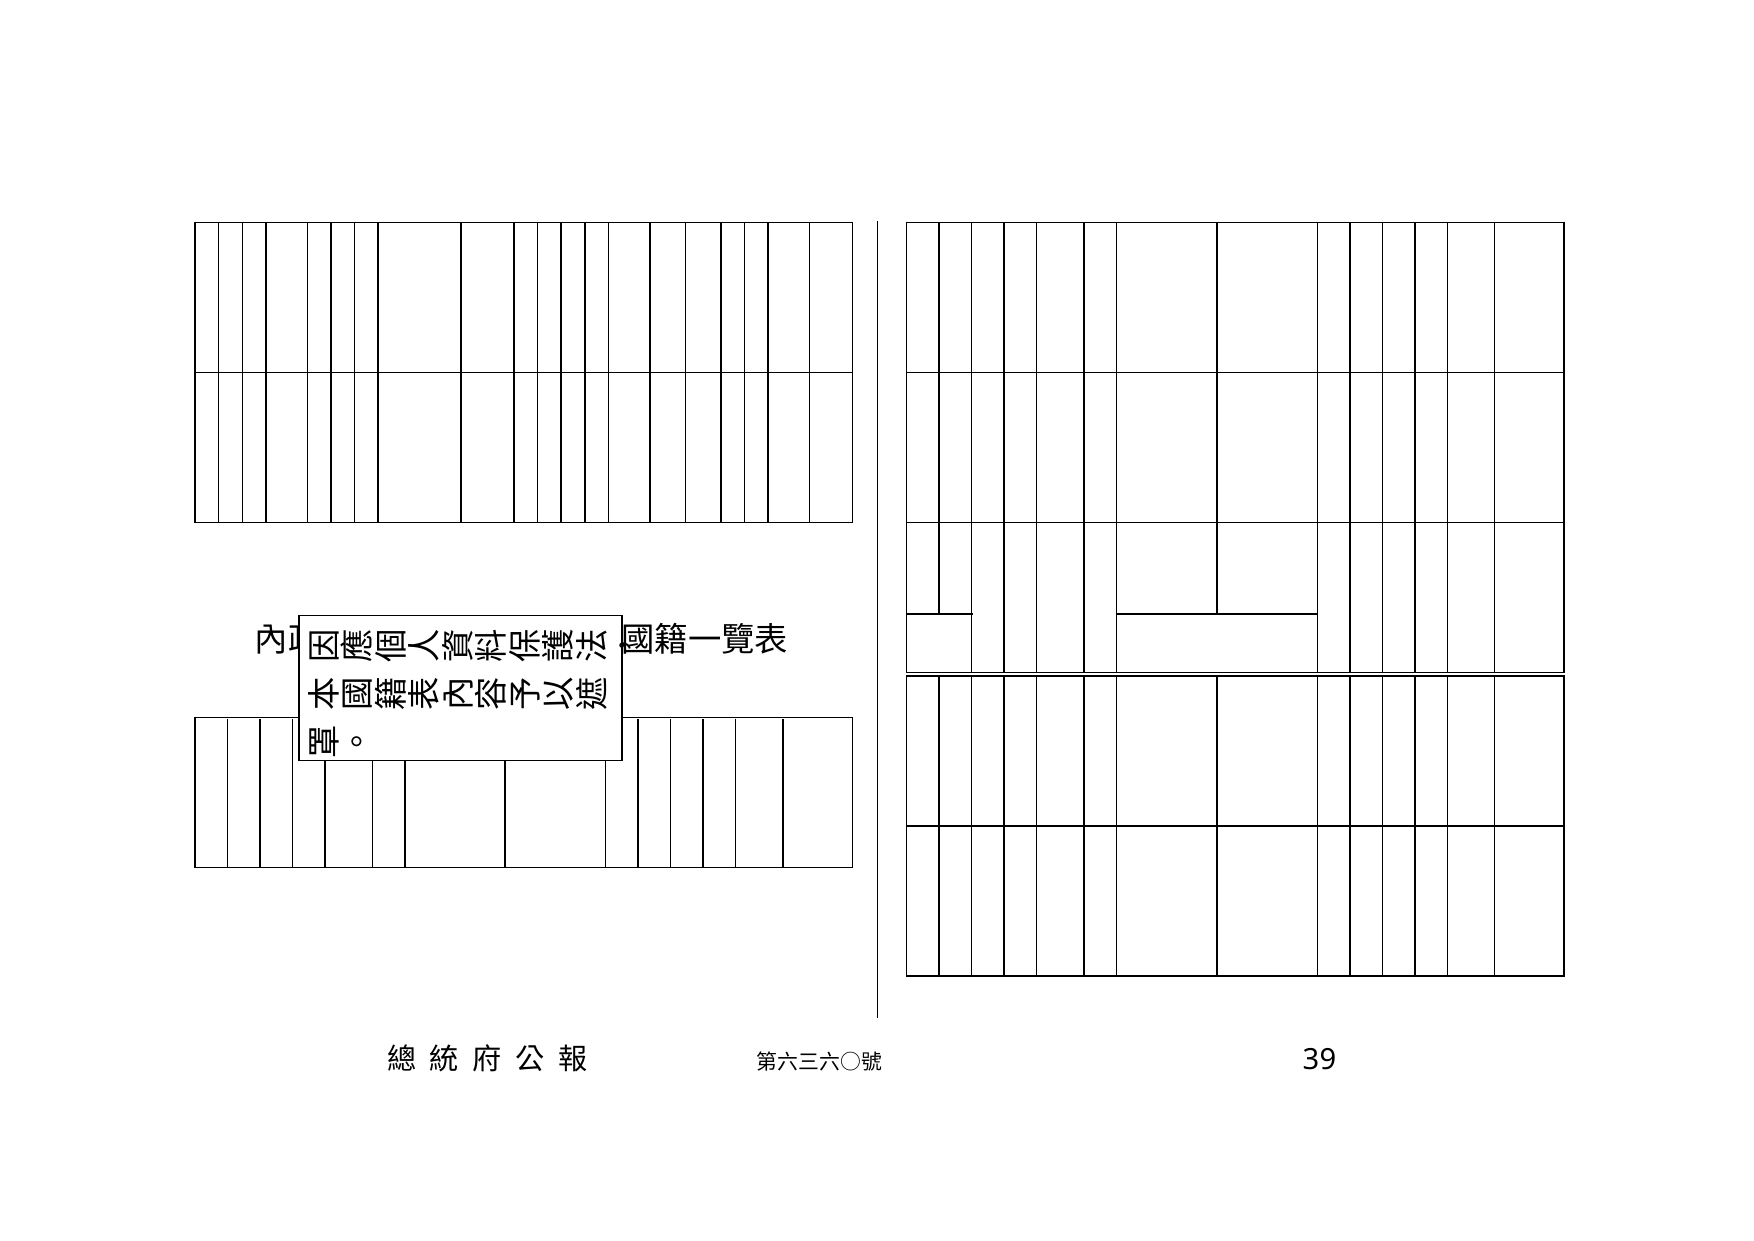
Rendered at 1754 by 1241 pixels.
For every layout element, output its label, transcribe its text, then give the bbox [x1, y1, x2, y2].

table_cell [1085, 223, 1116, 372]
table_header [1318, 677, 1349, 825]
table_cell [379, 223, 460, 372]
table_cell [907, 223, 938, 372]
table_header [1383, 677, 1414, 825]
table_cell [769, 373, 809, 522]
table_cell [515, 373, 537, 522]
table_cell [1495, 223, 1563, 372]
table_cell [609, 373, 649, 522]
table_cell [1085, 827, 1116, 975]
table_cell [1383, 827, 1414, 975]
table_cell [1383, 223, 1414, 372]
table_cell [379, 373, 460, 522]
table_header [704, 718, 735, 867]
table_cell [586, 373, 608, 522]
table_cell [196, 223, 218, 372]
table_cell [196, 373, 218, 522]
table_header [1416, 677, 1447, 825]
table_cell [562, 223, 584, 372]
table_cell [1448, 827, 1494, 975]
table_header [261, 718, 292, 867]
table_header [1005, 677, 1036, 825]
table_cell [907, 373, 938, 522]
table_cell [462, 223, 513, 372]
table_cell [745, 223, 767, 372]
table_cell [243, 223, 265, 372]
table_cell [1351, 373, 1382, 522]
table_cell [1416, 523, 1447, 672]
table_header [228, 718, 260, 867]
table_cell [1005, 827, 1036, 975]
table_cell [972, 373, 1003, 522]
table_cell [1318, 827, 1349, 975]
table_cell [586, 223, 608, 372]
table_cell [686, 223, 720, 372]
text 內政部核准喪失中華民國國籍一覽表 [195, 567, 847, 673]
table_cell [1351, 827, 1382, 975]
table_cell [1495, 523, 1563, 672]
table_header [1218, 677, 1317, 825]
table_header [940, 677, 971, 825]
table_cell [1085, 523, 1116, 672]
table_cell [1495, 827, 1563, 975]
table_cell [332, 373, 354, 522]
table_header [606, 718, 638, 867]
table_cell [1037, 827, 1083, 975]
table_cell [1005, 523, 1036, 672]
table_cell [745, 373, 767, 522]
table_cell [219, 373, 242, 522]
table_cell [538, 223, 560, 372]
table_header [406, 761, 504, 867]
table_cell [972, 523, 1003, 672]
table_header [907, 677, 938, 825]
table_cell [1037, 523, 1083, 672]
table_header [784, 718, 852, 867]
table_cell [1218, 223, 1317, 372]
table_cell [1117, 523, 1216, 613]
table_cell [1416, 223, 1447, 372]
table_cell [462, 373, 513, 522]
table_cell [1117, 615, 1317, 672]
table_cell [609, 223, 649, 372]
table_cell [1318, 223, 1349, 372]
table_header [639, 718, 670, 867]
table_cell [907, 523, 938, 613]
table_cell [1218, 373, 1317, 522]
table_cell [1318, 523, 1349, 672]
table_header [506, 761, 605, 867]
table_cell [651, 373, 685, 522]
table_cell [1117, 223, 1216, 372]
table_header [1495, 677, 1563, 825]
table_cell [1383, 373, 1414, 522]
table_header [671, 718, 703, 867]
table_cell [940, 523, 971, 613]
table_cell [1218, 523, 1317, 613]
table_cell [1318, 373, 1349, 522]
table_cell [907, 615, 971, 672]
table_cell [940, 223, 971, 372]
table_cell [1448, 373, 1494, 522]
table_cell [722, 223, 744, 372]
table_header [373, 761, 404, 867]
table_cell [972, 223, 1003, 372]
table_header [1037, 677, 1083, 825]
table_cell [1005, 223, 1036, 372]
table_header [1448, 677, 1494, 825]
table_cell [243, 373, 265, 522]
table_cell [651, 223, 685, 372]
table_cell [562, 373, 584, 522]
table_cell [355, 223, 377, 372]
table_header [972, 677, 1003, 825]
table_cell [308, 373, 330, 522]
table_cell [1351, 523, 1382, 672]
table_cell [1037, 373, 1083, 522]
table_header [1085, 677, 1116, 825]
table_cell [1117, 827, 1216, 975]
table_cell [940, 373, 971, 522]
table_cell [1117, 373, 1216, 522]
table_cell [1037, 223, 1083, 372]
table_cell [810, 373, 852, 522]
table_cell [1383, 523, 1414, 672]
table_header [736, 718, 783, 867]
table_cell [769, 223, 809, 372]
table_cell [1351, 223, 1382, 372]
table_cell [686, 373, 720, 522]
table_cell [722, 373, 744, 522]
table_cell [907, 827, 938, 975]
table_cell [538, 373, 560, 522]
table_cell [267, 373, 307, 522]
table_cell [972, 827, 1003, 975]
table_cell [810, 223, 852, 372]
table_cell [1448, 523, 1494, 672]
table_cell [308, 223, 330, 372]
table_cell [940, 827, 971, 975]
table_cell [1005, 373, 1036, 522]
table_header [196, 718, 227, 867]
table_header [326, 761, 372, 867]
table_cell [1218, 827, 1317, 975]
table_header [1351, 677, 1382, 825]
table_header [1117, 677, 1216, 825]
table_cell [1448, 223, 1494, 372]
table_cell [355, 373, 377, 522]
table_cell [515, 223, 537, 372]
table_cell [1495, 373, 1563, 522]
table_header [293, 718, 324, 867]
table_cell [1416, 827, 1447, 975]
table_cell [1085, 373, 1116, 522]
table_cell [1416, 373, 1447, 522]
table_cell [219, 223, 242, 372]
table_cell [267, 223, 307, 372]
table_cell [332, 223, 354, 372]
